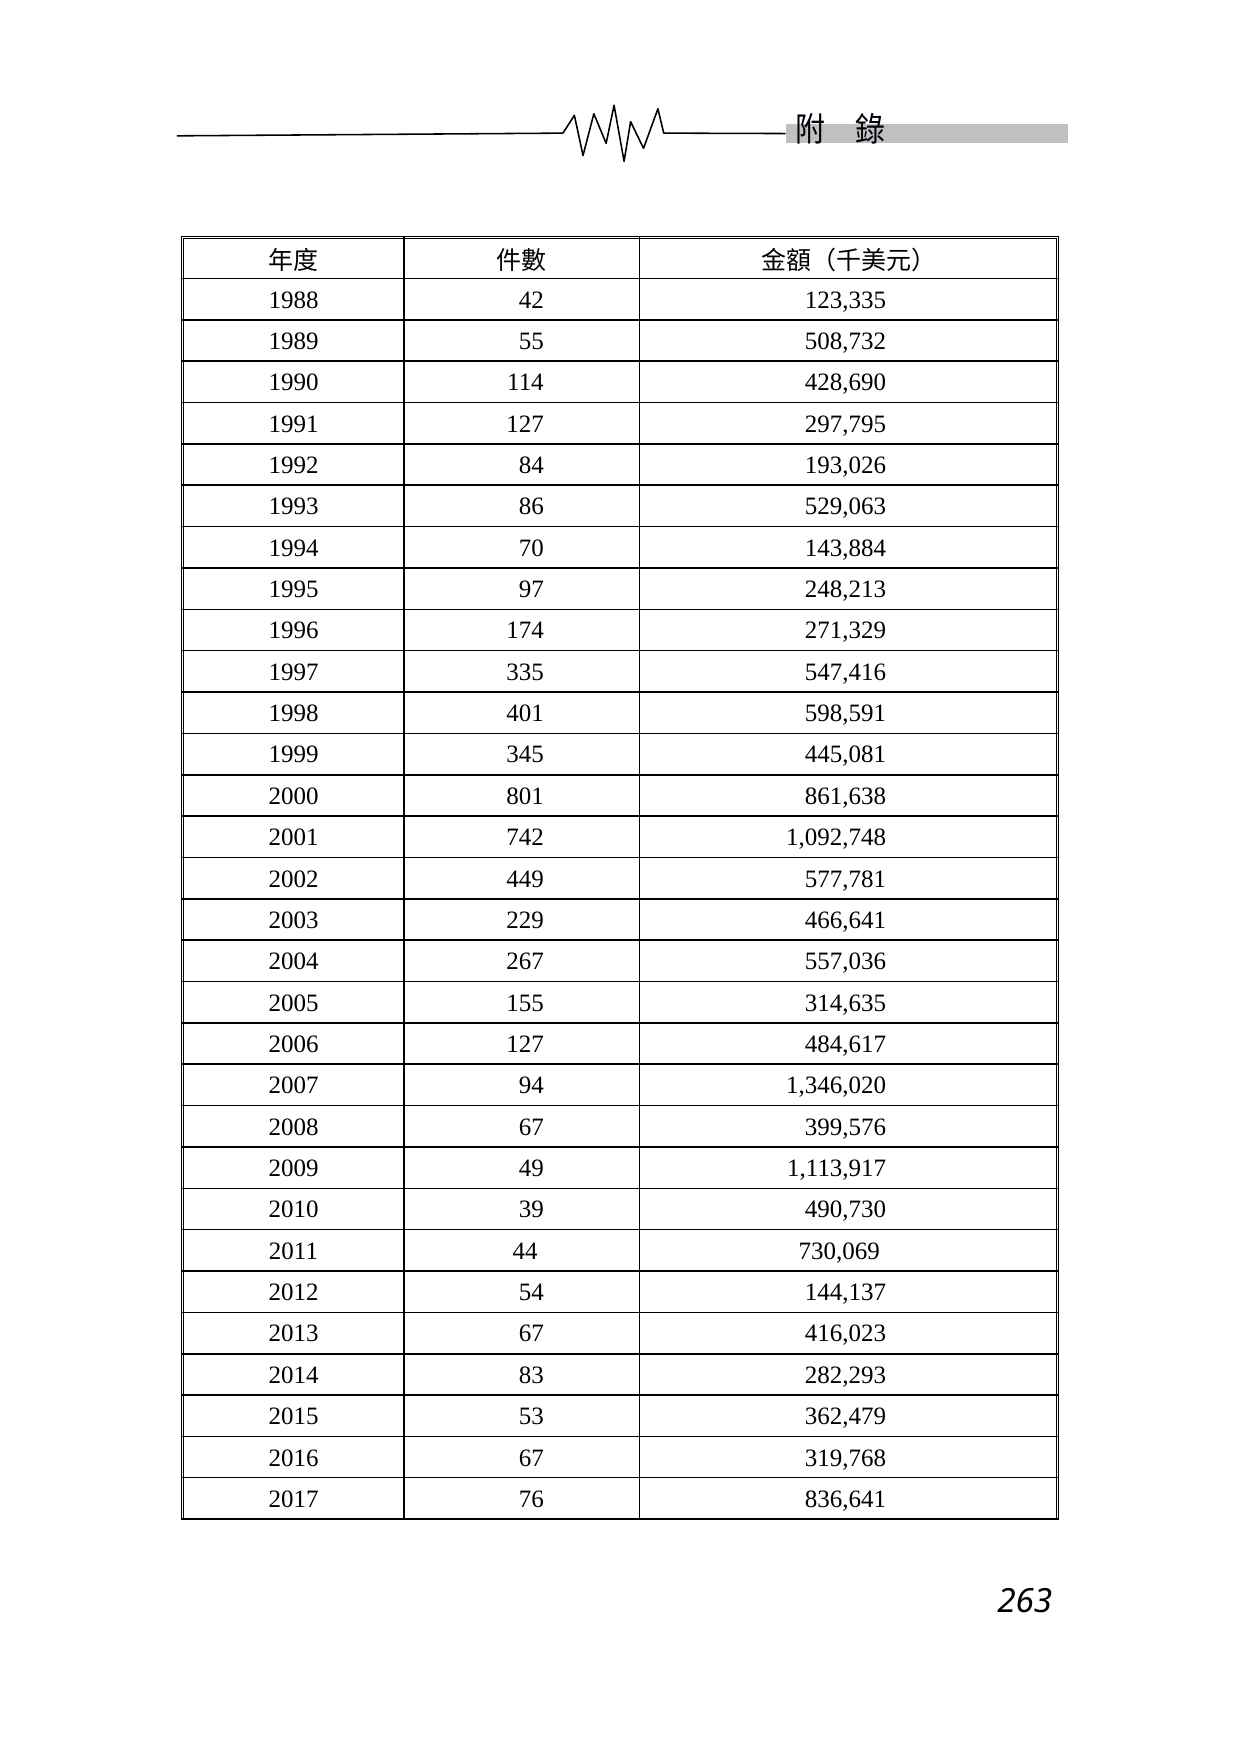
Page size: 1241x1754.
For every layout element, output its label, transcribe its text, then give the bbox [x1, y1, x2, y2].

table_cell 123,335 [640, 279, 1056, 319]
table_cell 42 [405, 279, 639, 319]
table_cell 484,617 [640, 1024, 1056, 1063]
table_cell 1994 [184, 527, 403, 567]
table_cell 401 [405, 693, 639, 732]
table_cell 97 [405, 569, 639, 608]
table_cell 2001 [184, 817, 403, 857]
table_cell 416,023 [640, 1313, 1056, 1353]
table_cell 271,329 [640, 610, 1056, 650]
table_cell 143,884 [640, 527, 1056, 567]
table_cell 55 [405, 321, 639, 360]
table_cell 1992 [184, 445, 403, 484]
table_cell 2013 [184, 1313, 403, 1353]
table_cell 70 [405, 527, 639, 567]
table_cell 2015 [184, 1396, 403, 1436]
table_cell 267 [405, 941, 639, 981]
table_cell 2004 [184, 941, 403, 981]
table_header 年度 [184, 239, 403, 278]
table_cell 2003 [184, 900, 403, 939]
table_cell 466,641 [640, 900, 1056, 939]
table_cell 282,293 [640, 1355, 1056, 1394]
table_cell 76 [405, 1478, 639, 1518]
table_cell 84 [405, 445, 639, 484]
table_cell 2005 [184, 982, 403, 1022]
table_cell 67 [405, 1106, 639, 1146]
table_cell 730,069 [640, 1230, 1056, 1270]
table_cell 174 [405, 610, 639, 650]
table_cell 836,641 [640, 1478, 1056, 1518]
table_cell 2017 [184, 1478, 403, 1518]
table_cell 86 [405, 486, 639, 526]
table_cell 83 [405, 1355, 639, 1394]
table_cell 67 [405, 1313, 639, 1353]
table_cell 2012 [184, 1272, 403, 1311]
table_cell 127 [405, 403, 639, 443]
table_cell 428,690 [640, 362, 1056, 402]
table_cell 193,026 [640, 445, 1056, 484]
table_cell 1991 [184, 403, 403, 443]
table_cell 2016 [184, 1437, 403, 1477]
table_cell 1,092,748 [640, 817, 1056, 857]
table_cell 54 [405, 1272, 639, 1311]
table_cell 2007 [184, 1065, 403, 1105]
table_header 金額（千美元） [640, 239, 1056, 278]
table_cell 2008 [184, 1106, 403, 1146]
table_cell 1998 [184, 693, 403, 732]
table_cell 362,479 [640, 1396, 1056, 1436]
table_cell 445,081 [640, 734, 1056, 774]
table_cell 144,137 [640, 1272, 1056, 1311]
table_cell 577,781 [640, 858, 1056, 898]
table_cell 598,591 [640, 693, 1056, 732]
table_cell 39 [405, 1189, 639, 1229]
table_cell 2006 [184, 1024, 403, 1063]
table_cell 1989 [184, 321, 403, 360]
table_cell 314,635 [640, 982, 1056, 1022]
table_cell 1995 [184, 569, 403, 608]
table_cell 399,576 [640, 1106, 1056, 1146]
table_cell 44 [405, 1230, 639, 1270]
table_cell 557,036 [640, 941, 1056, 981]
table_cell 2002 [184, 858, 403, 898]
table_cell 335 [405, 651, 639, 691]
table_cell 67 [405, 1437, 639, 1477]
table_cell 529,063 [640, 486, 1056, 526]
table_cell 1,346,020 [640, 1065, 1056, 1105]
table_cell 49 [405, 1148, 639, 1187]
table_cell 297,795 [640, 403, 1056, 443]
table_header 件數 [405, 239, 639, 278]
table_cell 1997 [184, 651, 403, 691]
table_cell 449 [405, 858, 639, 898]
table_cell 94 [405, 1065, 639, 1105]
table_cell 547,416 [640, 651, 1056, 691]
table_cell 229 [405, 900, 639, 939]
table_cell 114 [405, 362, 639, 402]
table_cell 742 [405, 817, 639, 857]
table_cell 2000 [184, 776, 403, 815]
table_cell 801 [405, 776, 639, 815]
table_cell 53 [405, 1396, 639, 1436]
table_cell 1999 [184, 734, 403, 774]
table_cell 2011 [184, 1230, 403, 1270]
table_cell 2014 [184, 1355, 403, 1394]
table_cell 490,730 [640, 1189, 1056, 1229]
table_cell 1,113,917 [640, 1148, 1056, 1187]
table_cell 1988 [184, 279, 403, 319]
table_cell 248,213 [640, 569, 1056, 608]
table_cell 319,768 [640, 1437, 1056, 1477]
table_cell 127 [405, 1024, 639, 1063]
table_cell 2010 [184, 1189, 403, 1229]
table_cell 1993 [184, 486, 403, 526]
table_cell 2009 [184, 1148, 403, 1187]
table_cell 345 [405, 734, 639, 774]
table_cell 1996 [184, 610, 403, 650]
table_cell 508,732 [640, 321, 1056, 360]
table_cell 155 [405, 982, 639, 1022]
table_cell 861,638 [640, 776, 1056, 815]
table_cell 1990 [184, 362, 403, 402]
